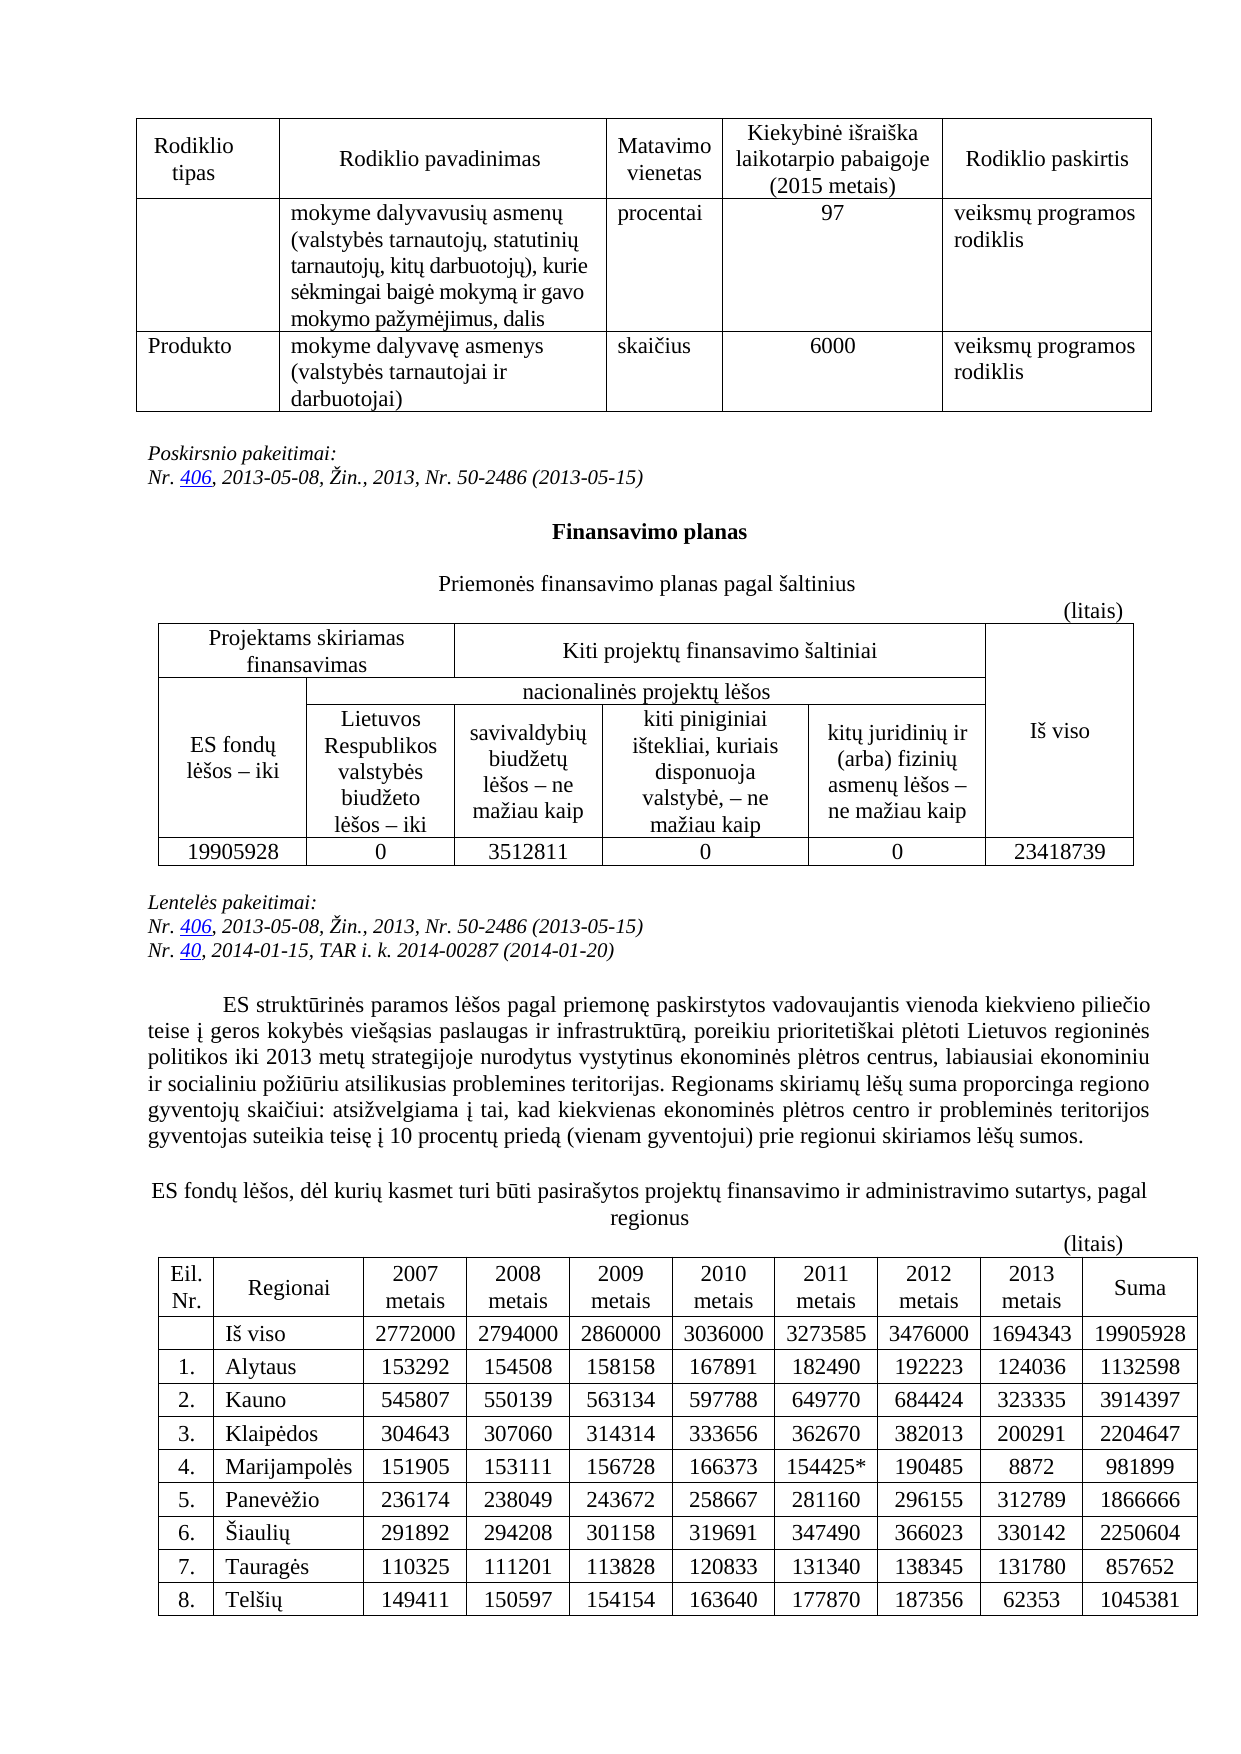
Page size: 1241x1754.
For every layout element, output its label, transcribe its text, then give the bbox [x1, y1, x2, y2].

text Nr. 406, 2013-05-08, Žin., 2013, Nr. 50-2486 (2013-05-15) [148, 914, 1152, 938]
text ES fondų lėšos, dėl kurių kasmet turi būti pasirašytos projektų finansavimo ir administravimo sutartys, pagal regionus [148, 1177, 1152, 1230]
table_cell 307060 [467, 1417, 569, 1449]
table_cell 301158 [570, 1517, 672, 1549]
table_cell 150597 [467, 1583, 569, 1615]
table_cell 684424 [878, 1384, 980, 1416]
table_cell 258667 [673, 1483, 774, 1516]
table_cell Tauragės [214, 1550, 363, 1582]
text Finansavimo planas [148, 518, 1152, 544]
table_header Iš viso [986, 624, 1133, 837]
table_cell 2204647 [1083, 1417, 1197, 1449]
table_cell Marijampolės [214, 1450, 363, 1482]
table_cell 2772000 [364, 1317, 466, 1349]
text Lentelės pakeitimai: [148, 890, 1152, 914]
table_cell 153292 [364, 1350, 466, 1383]
text (litais) [148, 1230, 1152, 1257]
text Priemonės finansavimo planas pagal šaltinius [148, 571, 1152, 597]
table_cell 3. [159, 1417, 213, 1449]
table_cell 113828 [570, 1550, 672, 1582]
table_cell 238049 [467, 1483, 569, 1516]
table_cell 177870 [775, 1583, 877, 1615]
table_cell Šiaulių [214, 1517, 363, 1549]
table_cell 294208 [467, 1517, 569, 1549]
table_cell Iš viso [214, 1317, 363, 1349]
table_cell 200291 [981, 1417, 1082, 1449]
table_cell 151905 [364, 1450, 466, 1482]
table_cell 2. [159, 1384, 213, 1416]
table_cell 236174 [364, 1483, 466, 1516]
text (litais) [148, 597, 1152, 623]
table_cell 563134 [570, 1384, 672, 1416]
table_cell 314314 [570, 1417, 672, 1449]
table_cell Telšių [214, 1583, 363, 1615]
table_cell 190485 [878, 1450, 980, 1482]
table_cell 153111 [467, 1450, 569, 1482]
table_cell 19905928 [1083, 1317, 1197, 1349]
table_cell 5. [159, 1483, 213, 1516]
table_cell kitų juridinių ir (arba) fizinių asmenų lėšos – ne mažiau kaip [809, 705, 985, 837]
table_cell skaičius [607, 332, 722, 411]
table_header Projektams skiriamas finansavimas [159, 624, 454, 677]
table_header Rodiklio paskirtis [943, 119, 1151, 198]
table_cell 1866666 [1083, 1483, 1197, 1516]
table_cell 3273585 [775, 1317, 877, 1349]
table_cell 62353 [981, 1583, 1082, 1615]
table_cell 124036 [981, 1350, 1082, 1383]
table_cell 154425* [775, 1450, 877, 1482]
table_cell 7. [159, 1550, 213, 1582]
table_cell 550139 [467, 1384, 569, 1416]
table_cell 1. [159, 1350, 213, 1383]
table_cell 3476000 [878, 1317, 980, 1349]
table_header Kiti projektų finansavimo šaltiniai [455, 624, 985, 677]
table_cell 131340 [775, 1550, 877, 1582]
table_cell 366023 [878, 1517, 980, 1549]
table_cell veiksmų programos rodiklis [943, 199, 1151, 331]
table_cell 281160 [775, 1483, 877, 1516]
text ES struktūrinės paramos lėšos pagal priemonę paskirstytos vadovaujantis vienoda kiekvieno piliečio teise į geros kokybės viešąsias paslaugas ir infrastruktūrą, poreikiu prioritetiškai plėtoti Lietuvos regioninės politikos iki 2013 metų strategijoje nurodytus vystytinus ekonominės plėtros centrus, labiausiai ekonominiu ir socialiniu požiūriu atsilikusias problemines teritorijas. Regionams skiriamų lėšų suma proporcinga regiono gyventojų skaičiui: atsižvelgiama į tai, kad kiekvienas ekonominės plėtros centro ir probleminės teritorijos gyventojas suteikia teisę į 10 procentų priedą (vienam gyventojui) prie regionui skiriamos lėšų sumos. [148, 991, 1152, 1149]
table_cell 0 [809, 838, 985, 864]
table_cell 149411 [364, 1583, 466, 1615]
table_cell 2860000 [570, 1317, 672, 1349]
table_cell 19905928 [159, 838, 306, 864]
table_cell kiti piniginiai ištekliai, kuriais disponuoja valstybė, – ne mažiau kaip [603, 705, 808, 837]
table_cell procentai [607, 199, 722, 331]
table_header 2010 metais [673, 1258, 774, 1316]
table_header 2007 metais [364, 1258, 466, 1316]
table_header Rodiklio pavadinimas [280, 119, 606, 198]
table_cell 131780 [981, 1550, 1082, 1582]
table_cell 304643 [364, 1417, 466, 1449]
table_cell 323335 [981, 1384, 1082, 1416]
table_cell 333656 [673, 1417, 774, 1449]
table_cell 4. [159, 1450, 213, 1482]
table_cell 312789 [981, 1483, 1082, 1516]
table_header Kiekybinė išraiška laikotarpio pabaigoje (2015 metais) [723, 119, 942, 198]
table_cell 3512811 [455, 838, 602, 864]
table_cell 163640 [673, 1583, 774, 1615]
table_cell 154154 [570, 1583, 672, 1615]
table_header Eil. Nr. [159, 1258, 213, 1316]
table_cell 857652 [1083, 1550, 1197, 1582]
table_header Suma [1083, 1258, 1197, 1316]
table_cell 319691 [673, 1517, 774, 1549]
table_cell 291892 [364, 1517, 466, 1549]
table_header Regionai [214, 1258, 363, 1316]
table_cell 192223 [878, 1350, 980, 1383]
table_cell Kauno [214, 1384, 363, 1416]
table_cell 3914397 [1083, 1384, 1197, 1416]
table_header Rodiklio tipas [137, 119, 279, 198]
table_cell 545807 [364, 1384, 466, 1416]
table_cell 154508 [467, 1350, 569, 1383]
table_cell 187356 [878, 1583, 980, 1615]
table_cell 120833 [673, 1550, 774, 1582]
table_cell mokyme dalyvavę asmenys (valstybės tarnautojai ir darbuotojai) [280, 332, 606, 411]
table_header Matavimo vienetas [607, 119, 722, 198]
table_cell nacionalinės projektų lėšos [307, 678, 985, 704]
table_cell 2250604 [1083, 1517, 1197, 1549]
table_cell 597788 [673, 1384, 774, 1416]
table_cell 347490 [775, 1517, 877, 1549]
table_header 2013 metais [981, 1258, 1082, 1316]
table_cell 2794000 [467, 1317, 569, 1349]
table_cell Alytaus [214, 1350, 363, 1383]
table_header 2011 metais [775, 1258, 877, 1316]
text Poskirsnio pakeitimai: [148, 441, 1152, 465]
table_cell 382013 [878, 1417, 980, 1449]
table_cell savivaldybių biudžetų lėšos – ne mažiau kaip [455, 705, 602, 837]
table_cell [159, 1317, 213, 1349]
table_cell mokyme dalyvavusių asmenų (valstybės tarnautojų, statutinių tarnautojų, kitų darbuotojų), kurie sėkmingai baigė mokymą ir gavo mokymo pažymėjimus, dalis [280, 199, 606, 331]
table_cell 1694343 [981, 1317, 1082, 1349]
table_cell 981899 [1083, 1450, 1197, 1482]
table_cell 0 [603, 838, 808, 864]
table_cell 110325 [364, 1550, 466, 1582]
table_cell 362670 [775, 1417, 877, 1449]
table_cell 97 [723, 199, 942, 331]
table_cell 296155 [878, 1483, 980, 1516]
table_cell Lietuvos Respublikos valstybės biudžeto lėšos – iki [307, 705, 454, 837]
table_cell 243672 [570, 1483, 672, 1516]
table_cell 182490 [775, 1350, 877, 1383]
table_cell 330142 [981, 1517, 1082, 1549]
table_cell 23418739 [986, 838, 1133, 864]
table_cell 156728 [570, 1450, 672, 1482]
table_cell 166373 [673, 1450, 774, 1482]
table_cell 167891 [673, 1350, 774, 1383]
table_cell 8. [159, 1583, 213, 1615]
table_cell 3036000 [673, 1317, 774, 1349]
table_cell [137, 199, 279, 331]
table_cell 8872 [981, 1450, 1082, 1482]
table_cell Produkto [137, 332, 279, 411]
table_cell 1132598 [1083, 1350, 1197, 1383]
table_cell ES fondų lėšos – iki [159, 678, 306, 837]
text Nr. 406, 2013-05-08, Žin., 2013, Nr. 50-2486 (2013-05-15) [148, 465, 1152, 489]
table_cell Panevėžio [214, 1483, 363, 1516]
table_cell 6. [159, 1517, 213, 1549]
table_header 2009 metais [570, 1258, 672, 1316]
table_cell 111201 [467, 1550, 569, 1582]
table_cell 158158 [570, 1350, 672, 1383]
table_cell 1045381 [1083, 1583, 1197, 1615]
table_cell 6000 [723, 332, 942, 411]
table_cell Klaipėdos [214, 1417, 363, 1449]
table_cell 649770 [775, 1384, 877, 1416]
table_cell 0 [307, 838, 454, 864]
table_cell 138345 [878, 1550, 980, 1582]
table_header 2012 metais [878, 1258, 980, 1316]
text Nr. 40, 2014-01-15, TAR i. k. 2014-00287 (2014-01-20) [148, 938, 1152, 962]
table_cell veiksmų programos rodiklis [943, 332, 1151, 411]
table_header 2008 metais [467, 1258, 569, 1316]
